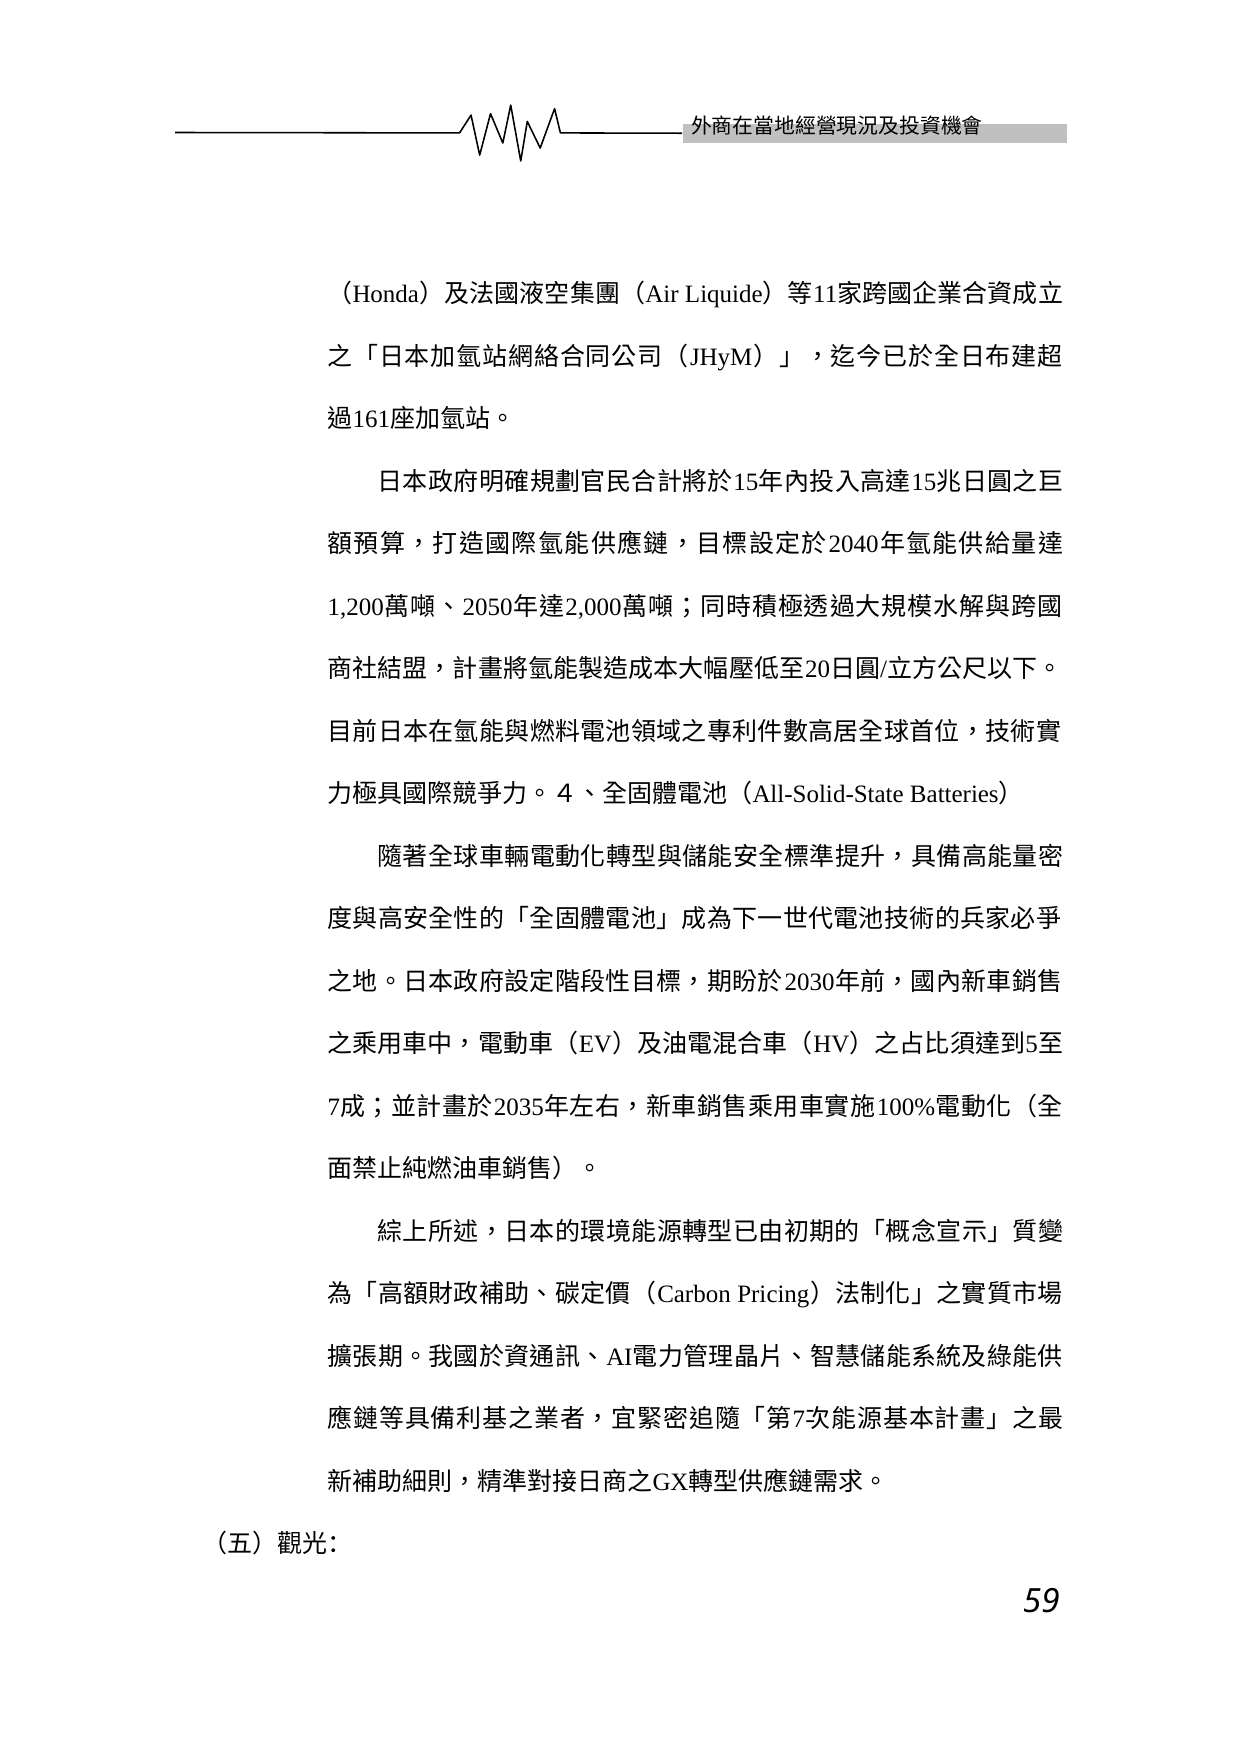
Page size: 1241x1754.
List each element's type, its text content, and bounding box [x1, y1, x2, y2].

text （Honda）及法國液空集團（Air Liquide）等11家跨國企業合資成立之「日本加氫站網絡合同公司（JHyM）」，迄今已於全日布建超過161座加氫站。 [327, 250, 1063, 438]
text 綜上所述，日本的環境能源轉型已由初期的「概念宣示」質變為「高額財政補助、碳定價（Carbon Pricing）法制化」之實質市場擴張期。我國於資通訊、AI電力管理晶片、智慧儲能系統及綠能供應鏈等具備利基之業者，宜緊密追隨「第7次能源基本計畫」之最新補助細則，精準對接日商之GX轉型供應鏈需求。 [327, 1188, 1063, 1500]
text 日本政府明確規劃官民合計將於15年內投入高達15兆日圓之巨額預算，打造國際氫能供應鏈，目標設定於2040年氫能供給量達1,200萬噸、2050年達2,000萬噸；同時積極透過大規模水解與跨國商社結盟，計畫將氫能製造成本大幅壓低至20日圓/立方公尺以下。目前日本在氫能與燃料電池領域之專利件數高居全球首位，技術實力極具國際競爭力。４、全固體電池（All-Solid-State Batteries） [327, 438, 1063, 813]
text （五）觀光： [202, 1500, 1063, 1563]
text 隨著全球車輛電動化轉型與儲能安全標準提升，具備高能量密度與高安全性的「全固體電池」成為下一世代電池技術的兵家必爭之地。日本政府設定階段性目標，期盼於2030年前，國內新車銷售之乘用車中，電動車（EV）及油電混合車（HV）之占比須達到5至7成；並計畫於2035年左右，新車銷售乘用車實施100%電動化（全面禁止純燃油車銷售）。 [327, 813, 1063, 1188]
